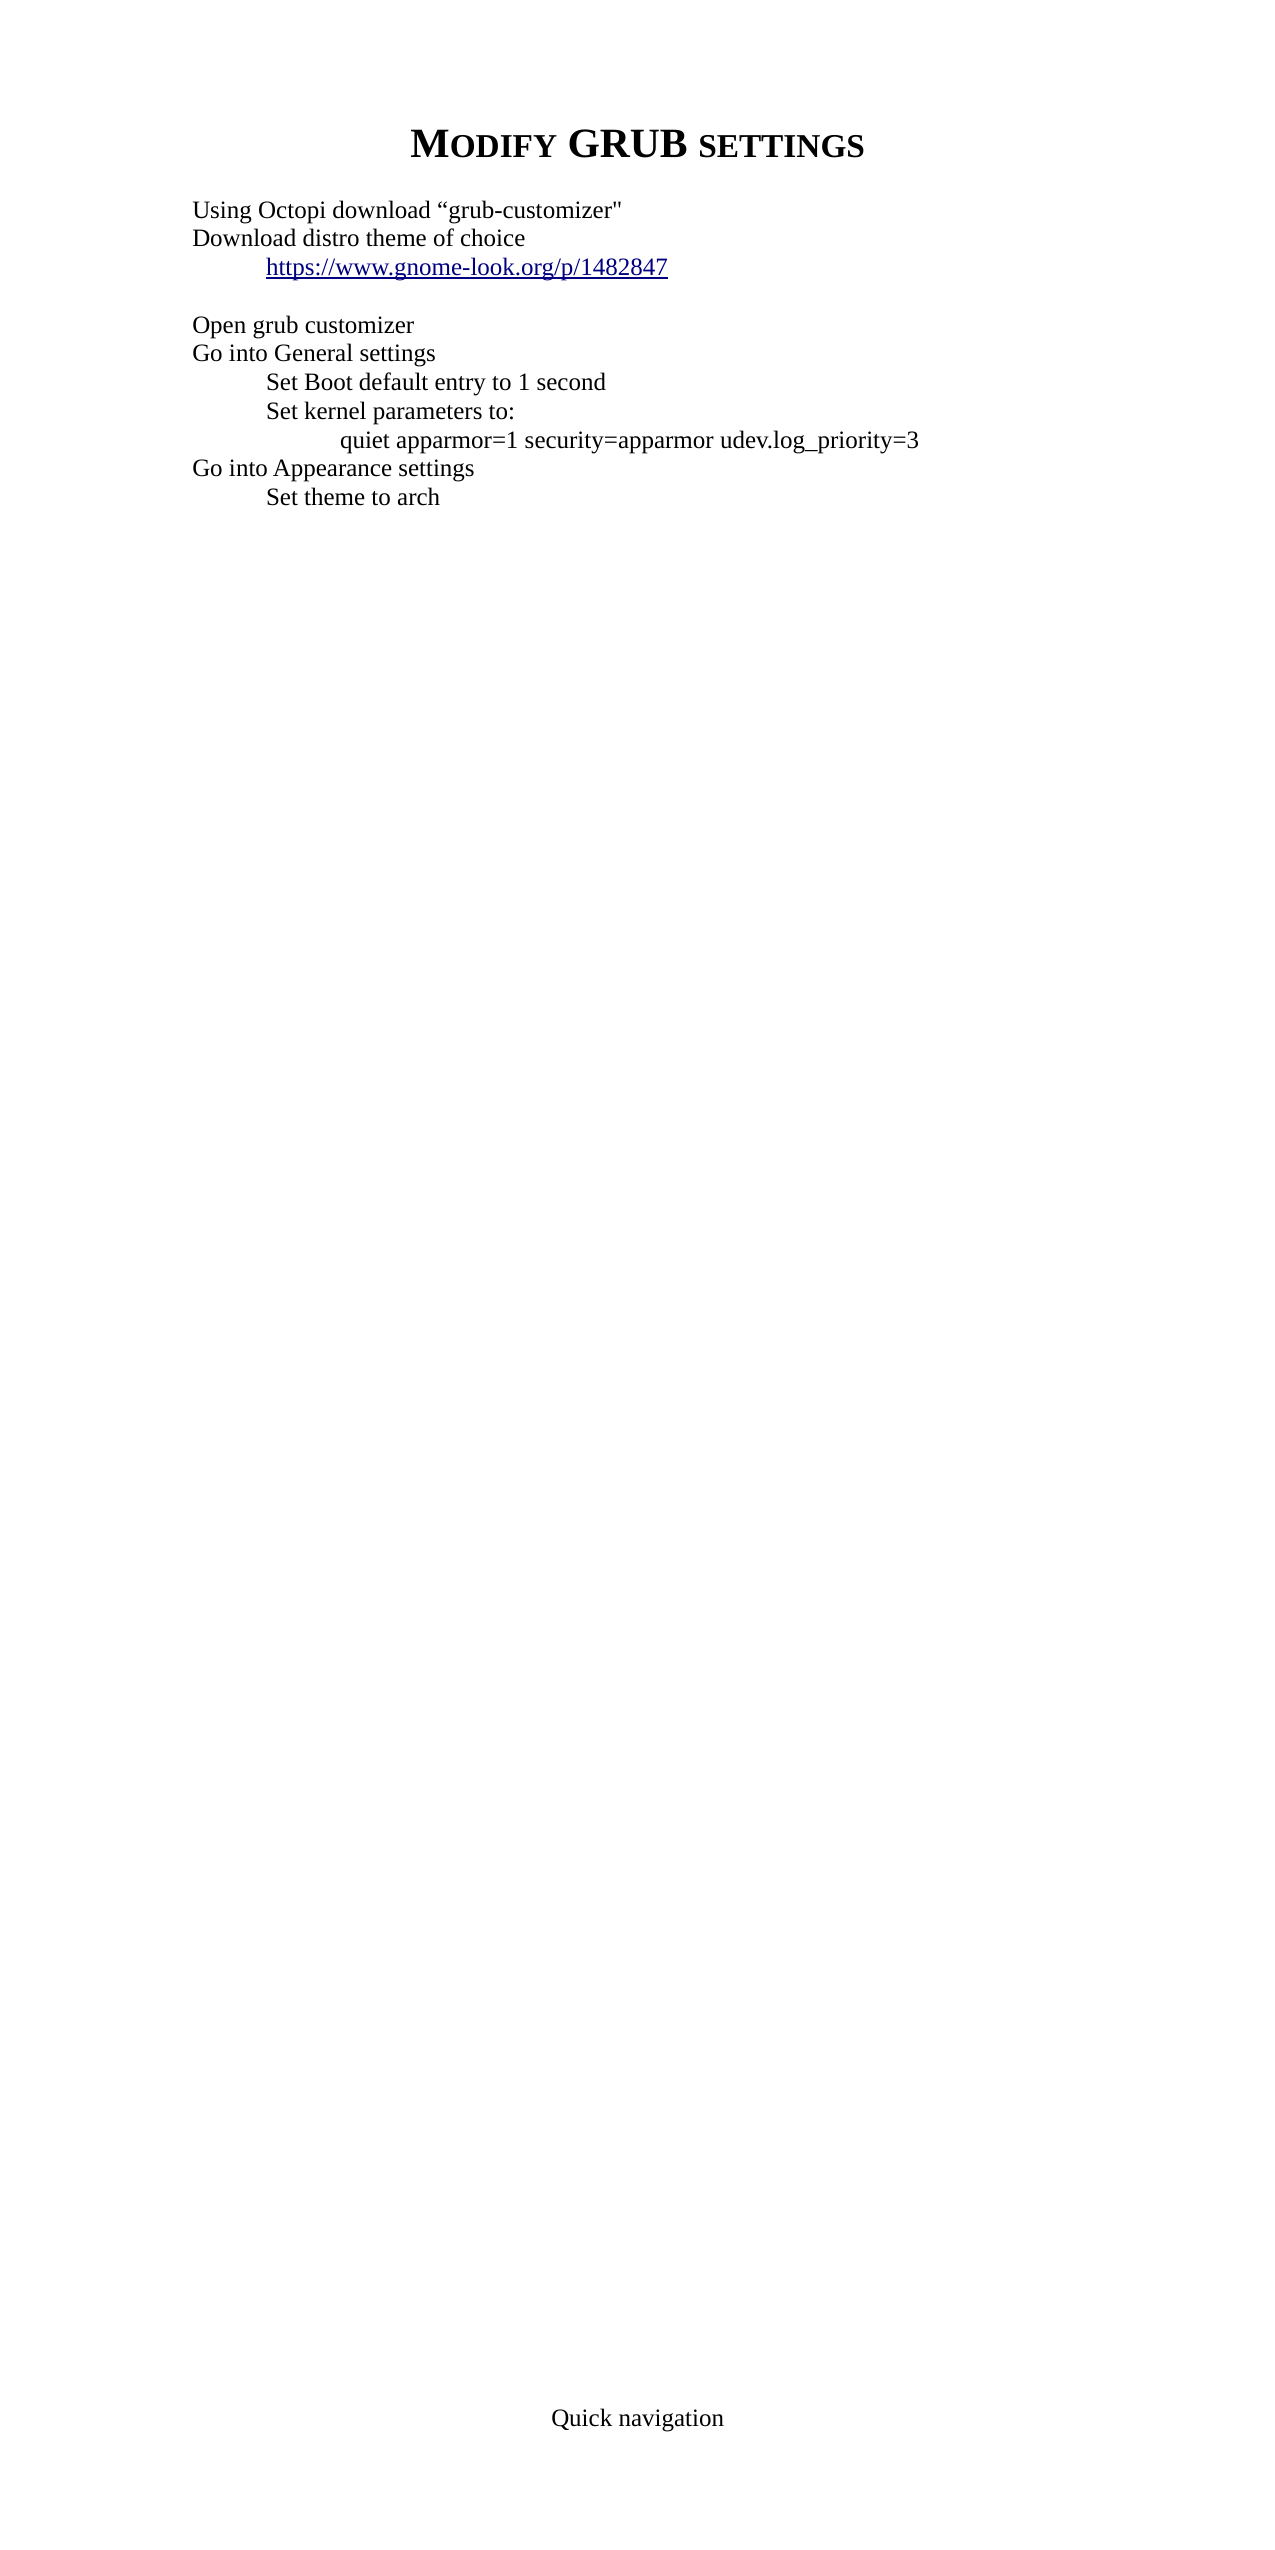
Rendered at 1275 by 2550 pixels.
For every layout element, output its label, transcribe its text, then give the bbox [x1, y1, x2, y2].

text Set Boot default entry to 1 second [118, 367, 1157, 396]
text Open grub customizer [118, 310, 1157, 338]
text Set theme to arch [118, 482, 1157, 511]
text quiet apparmor=1 security=apparmor udev.log_priority=3 [118, 425, 1157, 453]
text Go into Appearance settings [118, 453, 1157, 482]
text Set kernel parameters to: [118, 396, 1157, 425]
text Download distro theme of choice [118, 223, 1157, 252]
text Using Octopi download “grub-customizer" [118, 195, 1157, 223]
text Modify GRUB settings [118, 118, 1157, 166]
text https://www.gnome-look.org/p/1482847 [118, 252, 1157, 281]
text Go into General settings [118, 338, 1157, 367]
